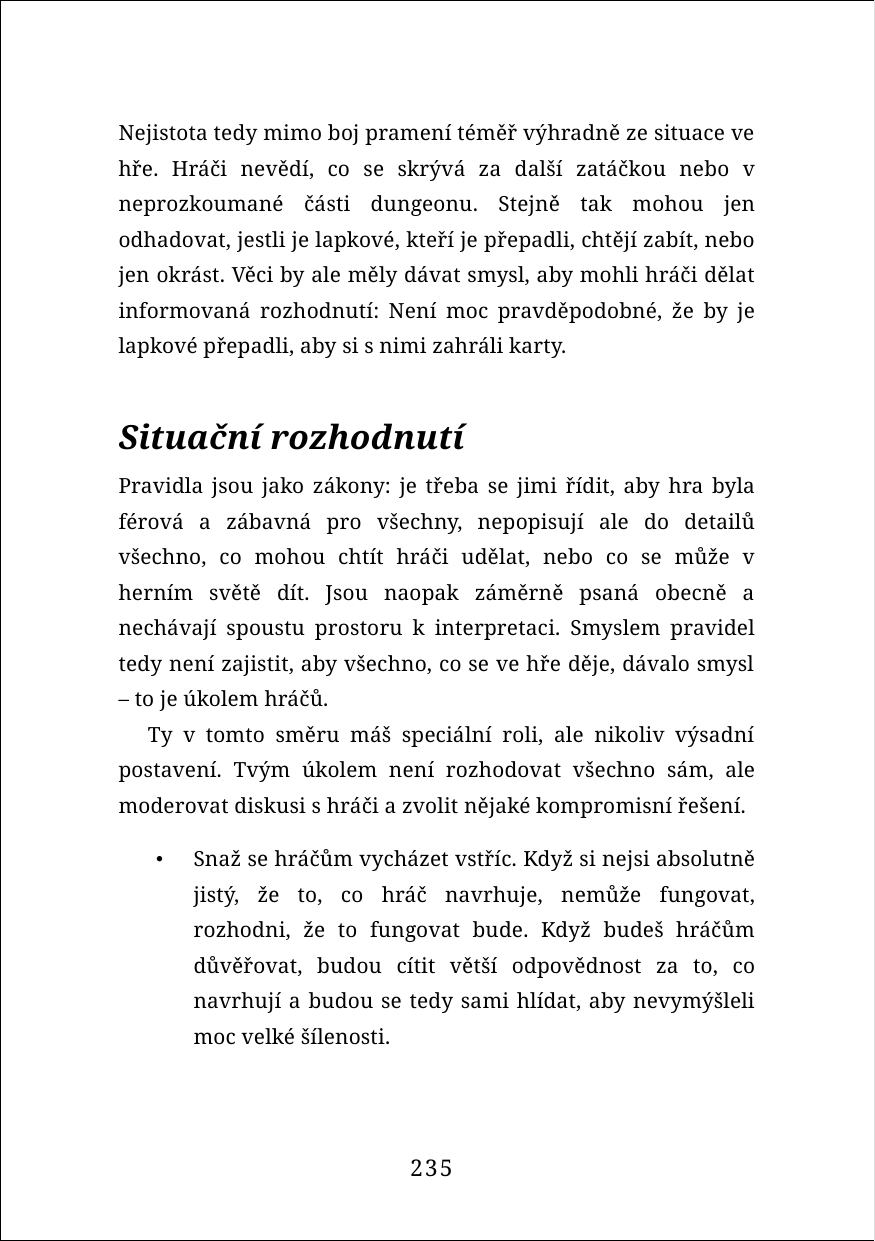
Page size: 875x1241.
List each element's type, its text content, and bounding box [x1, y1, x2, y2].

text Pravidla jsou jako zákony: je třeba se jimi řídit, aby hra byla férová a zábavná pro všechny, nepopisují ale do detailů všechno, co mohou chtít hráči udělat, nebo co se může v herním světě dít. Jsou naopak záměrně psaná obecně a nechávají spoustu prostoru k interpretaci. Smyslem pravidel tedy není zajistit, aby všechno, co se ve hře děje, dávalo smysl – to je úkolem hráčů. Ty v tomto směru máš speciální roli, ale nikoliv výsadní postavení. Tvým úkolem není rozhodovat všechno sám, ale moderovat diskusi s hráči a zvolit nějaké kompromisní řešení. [118, 471, 756, 819]
text Nejistota tedy mimo boj pramení téměř výhradně ze situace ve hře. Hráči nevědí, co se skrývá za další zatáčkou nebo v neprozkoumané části dungeonu. Stejně tak mohou jen odhadovat, jestli je lapkové, kteří je přepadli, chtějí zabít, nebo jen okrást. Věci by ale měly dávat smysl, aby mohli hráči dělat informovaná rozhodnutí: Není moc pravděpodobné, že by je lapkové přepadli, aby si s nimi zahráli karty. [118, 118, 756, 360]
list Snaž se hráčům vycházet vstříc. Když si nejsi absolutně jistý, že to, co hráč navrhuje, nemůže fungovat, rozhodni, že to fungovat bude. Když budeš hráčům důvěřovat, budou cítit větší odpovědnost za to, co navrhují a budou se tedy sami hlídat, aby nevymýšleli moc velké šílenosti. [156, 844, 756, 1050]
subtitle Situační rozhodnutí [118, 414, 756, 459]
